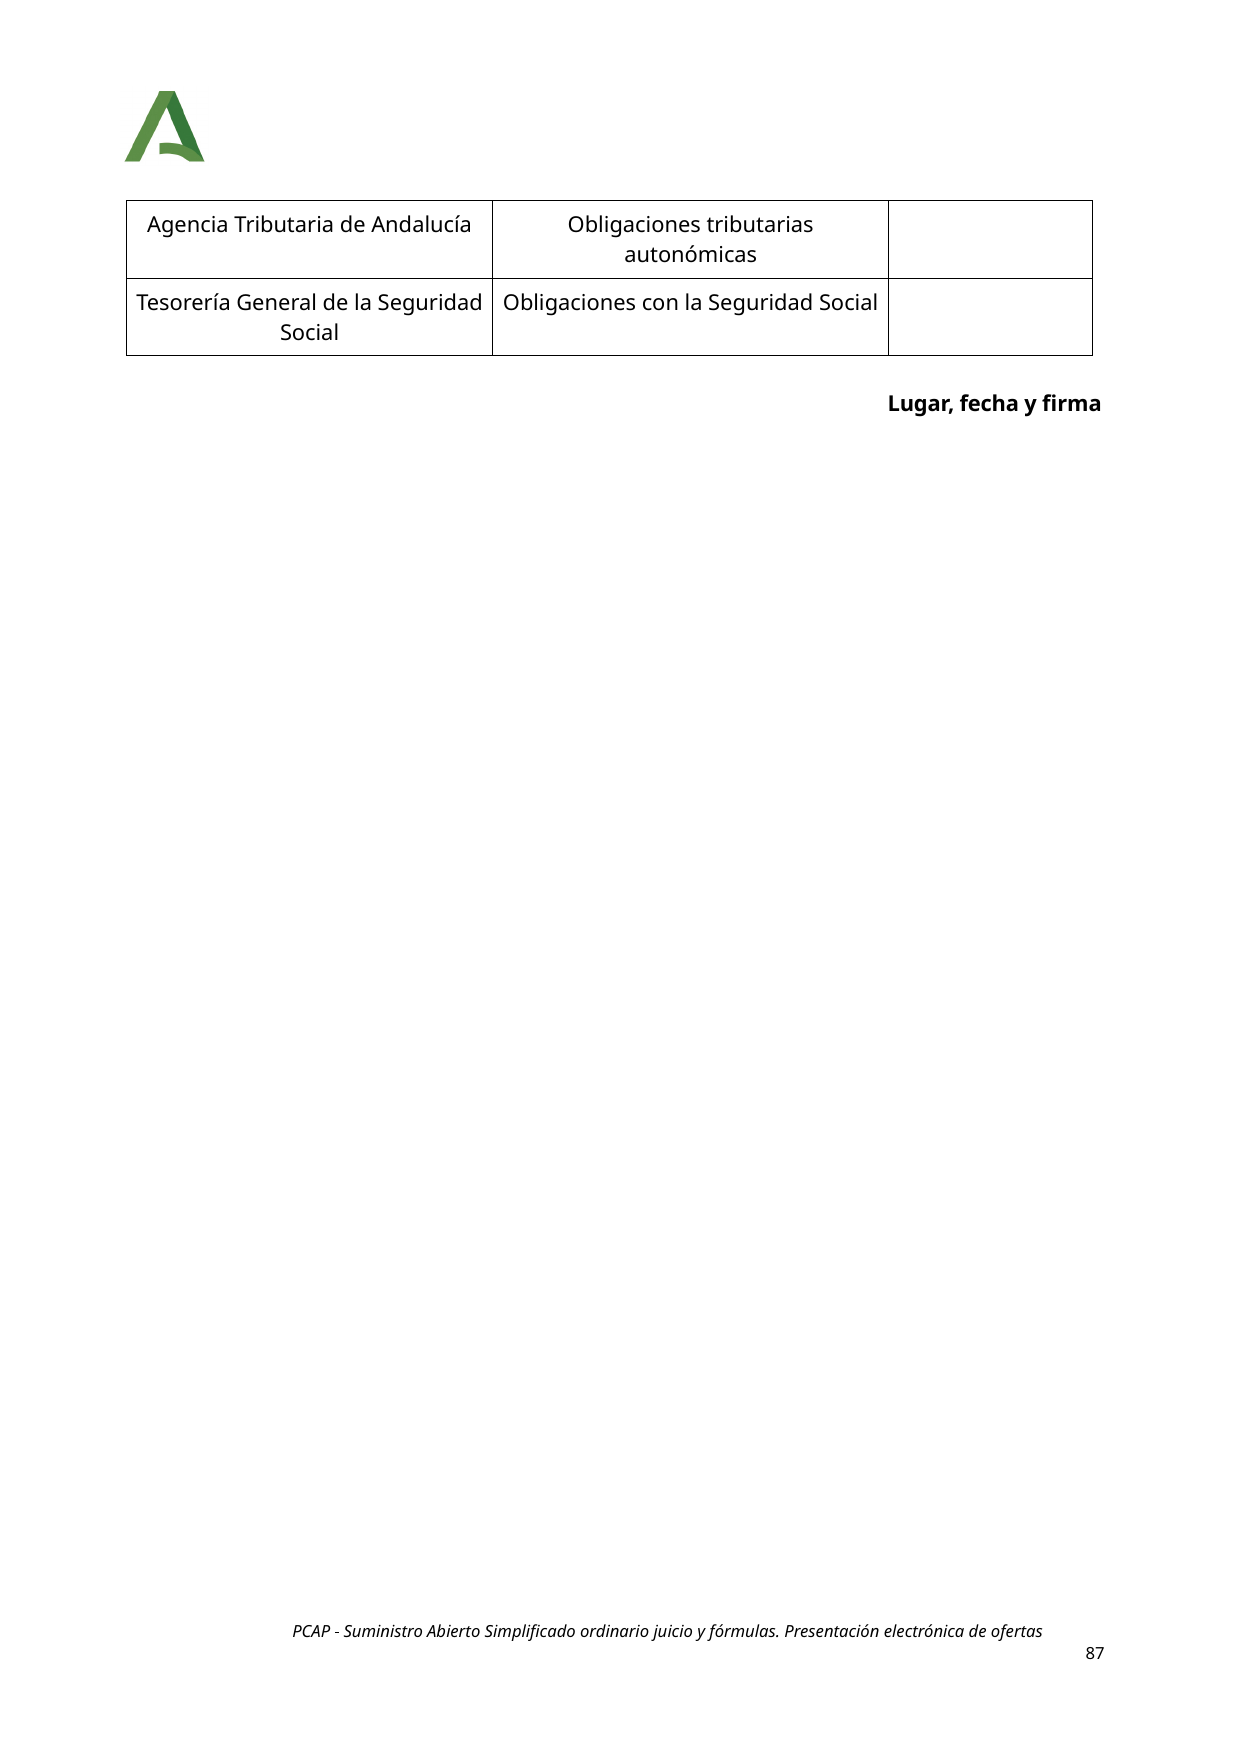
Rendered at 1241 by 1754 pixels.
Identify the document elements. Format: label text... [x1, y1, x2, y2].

table_cell Tesorería General de la Seguridad Social [127, 279, 492, 355]
table_cell Obligaciones tributarias autonómicas [493, 201, 888, 278]
table_cell [889, 201, 1092, 278]
table_cell [889, 279, 1092, 355]
table_cell Obligaciones con la Seguridad Social [493, 279, 888, 355]
table_cell Agencia Tributaria de Andalucía [127, 201, 492, 278]
picture [120, 86, 209, 166]
text Lugar, fecha y firma [129, 388, 1104, 421]
